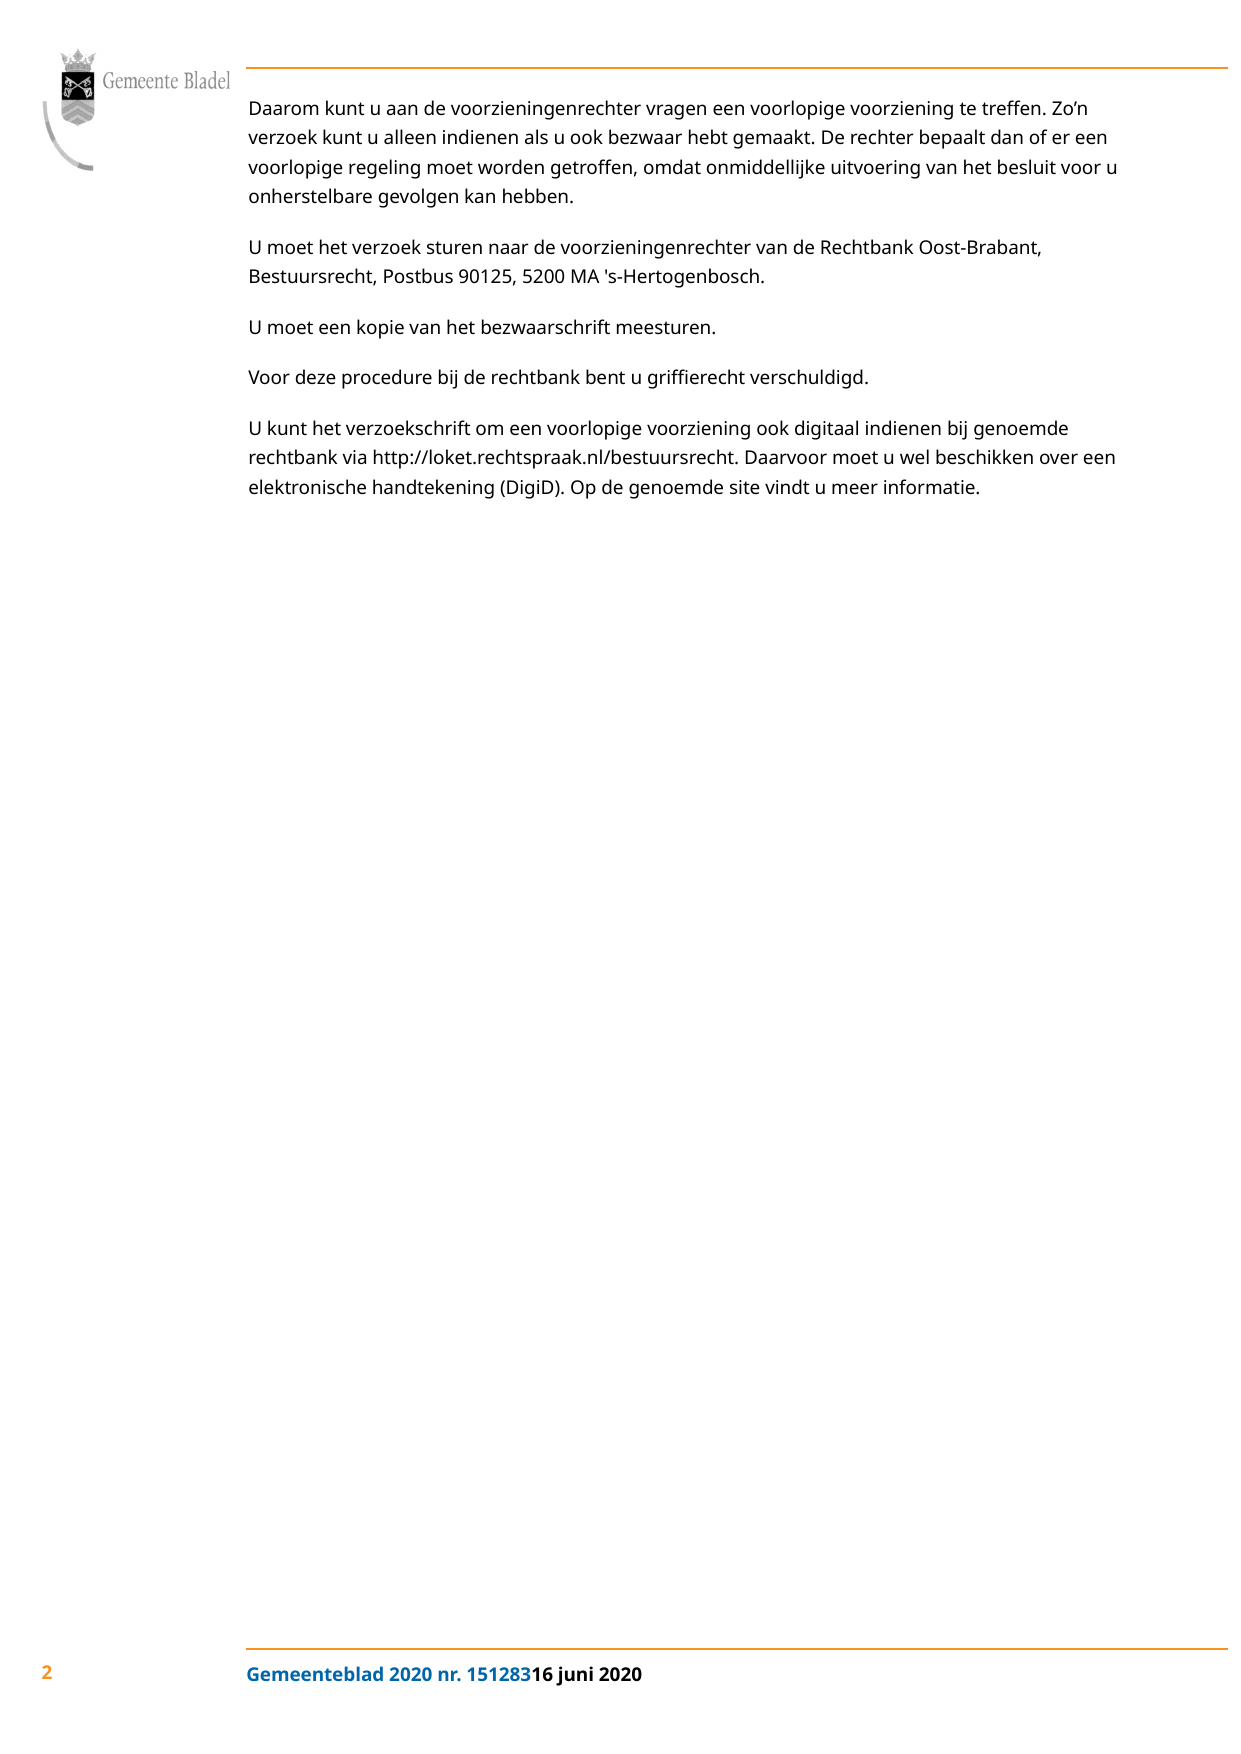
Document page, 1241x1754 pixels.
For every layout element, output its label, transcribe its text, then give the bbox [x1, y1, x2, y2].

picture [41, 47, 231, 172]
text U moet het verzoek sturen naar de voorzieningenrechter van de Rechtbank Oost-Brabant, Bestuursrecht, Postbus 90125, 5200 MA 's-Hertogenbosch. [248, 234, 1152, 289]
text U kunt het verzoekschrift om een voorlopige voorziening ook digitaal indienen bij genoemde rechtbank via http://loket.rechtspraak.nl/bestuursrecht. Daarvoor moet u wel beschikken over een elektronische handtekening (DigiD). Op de genoemde site vindt u meer informatie. [248, 415, 1152, 500]
text U moet een kopie van het bezwaarschrift meesturen. [248, 314, 1152, 340]
text Voor deze procedure bij de rechtbank bent u griffierecht verschuldigd. [248, 364, 1152, 390]
text Daarom kunt u aan de voorzieningenrechter vragen een voorlopige voorziening te treffen. Zo’n verzoek kunt u alleen indienen als u ook bezwaar hebt gemaakt. De rechter bepaalt dan of er een voorlopige regeling moet worden getroffen, omdat onmiddellijke uitvoering van het besluit voor u onherstelbare gevolgen kan hebben. [248, 95, 1152, 209]
